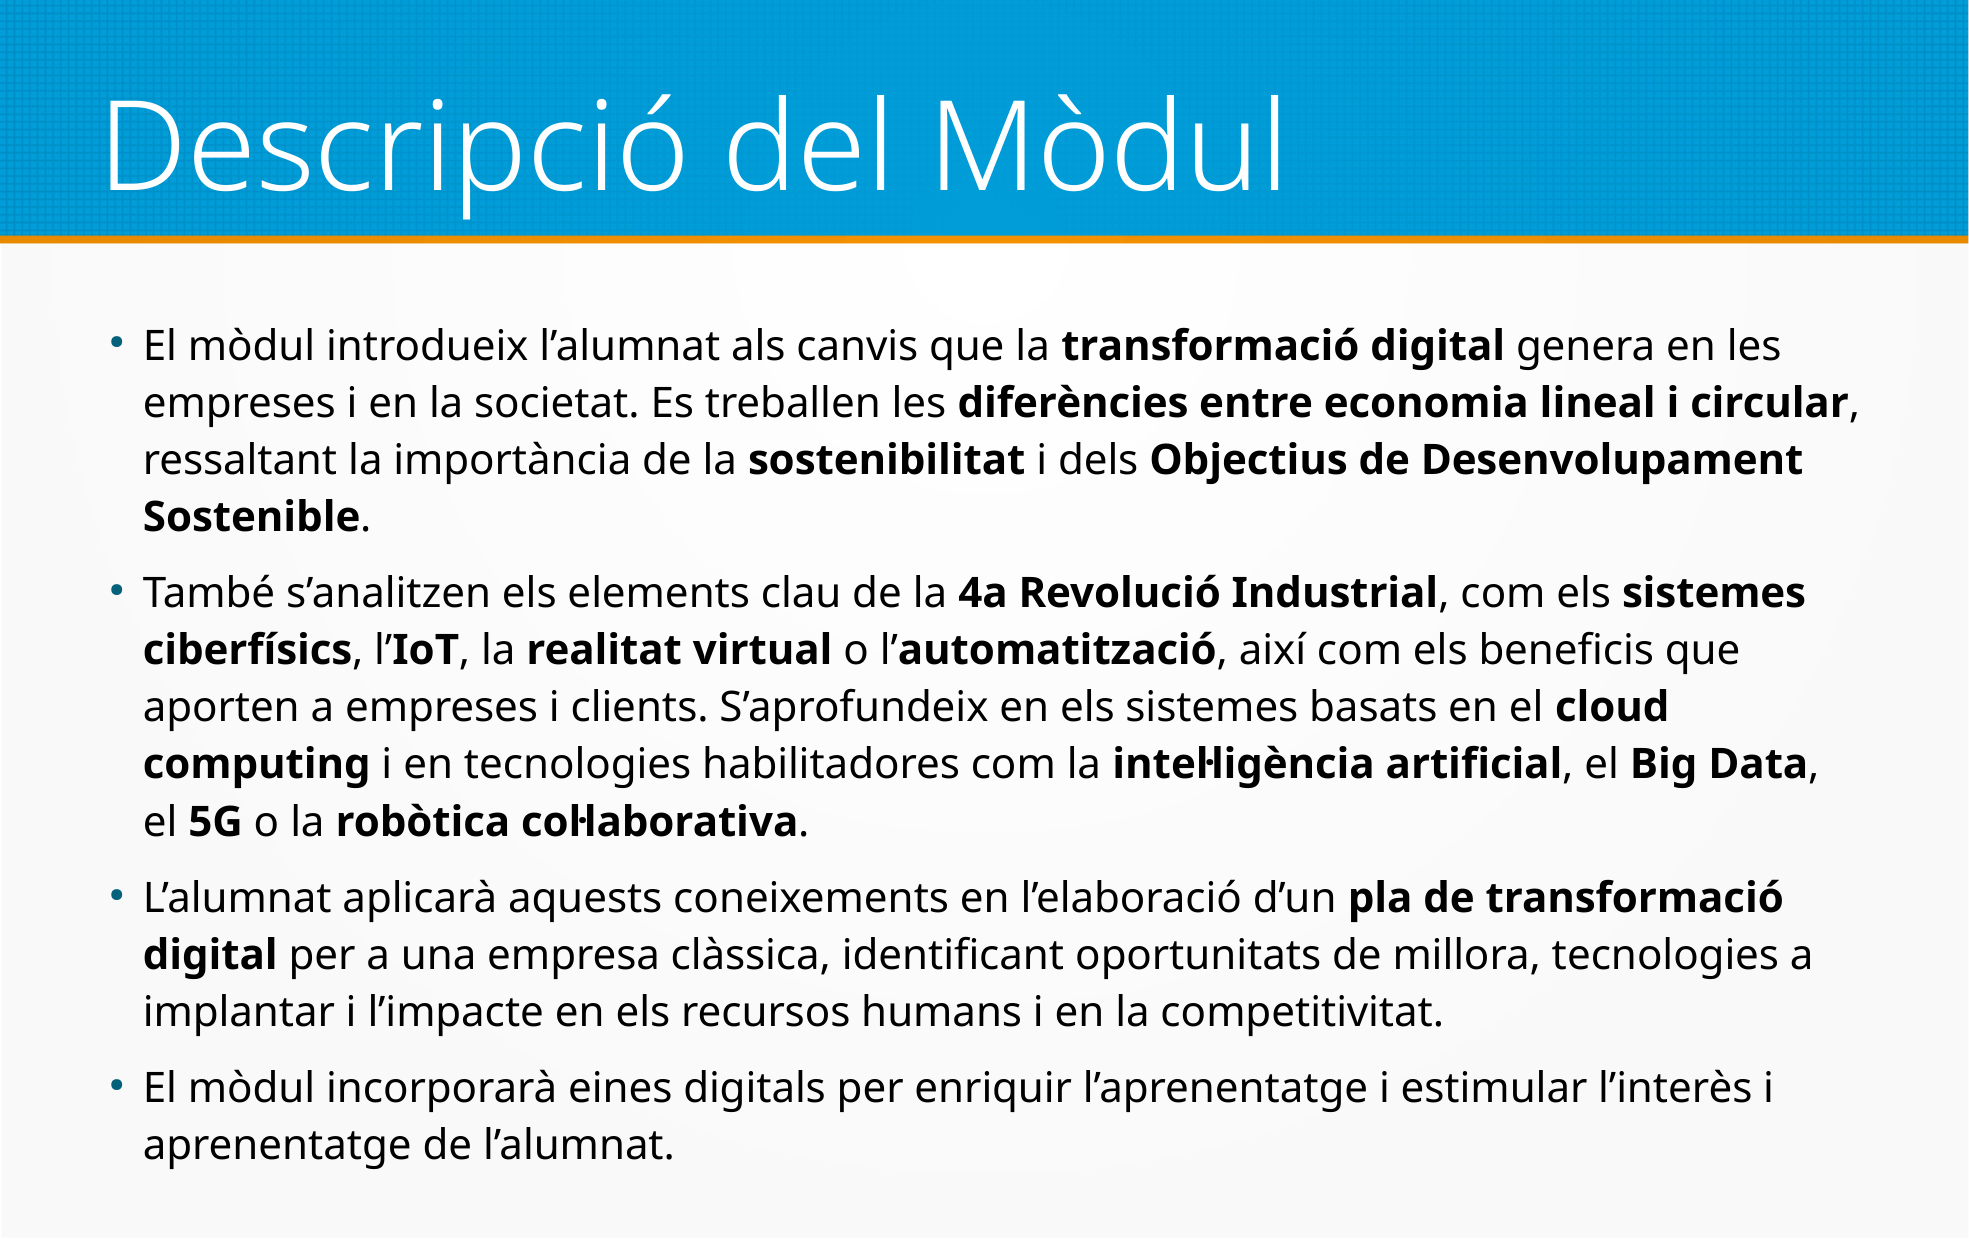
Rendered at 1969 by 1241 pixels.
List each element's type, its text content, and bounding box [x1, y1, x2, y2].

picture [0, 236, 1969, 1241]
title Descripció del Mòdul [98, 19, 1870, 227]
list El mòdul introdueix l’alumnat als canvis que la transformació digital genera en les empreses i en la societat. Es treballen les diferències entre economia lineal i circular, ressaltant la importància de la sostenibilitat i dels Objectius de Desenvolupament Sostenible. També s’analitzen els elements clau de la 4a Revolució Industrial, com els sistemes ciberfísics, l’IoT, la realitat virtual o l’automatització, així com els beneficis que aporten a empreses i clients. S’aprofundeix en els sistemes basats en el cloud computing i en tecnologies habilitadores com la intel·ligència artificial, el Big Data, el 5G o la robòtica col·laborativa. L’alumnat aplicarà aquests coneixements en l’elaboració d’un pla de transformació digital per a una empresa clàssica, identificant oportunitats de millora, tecnologies a implantar i l’impacte en els recursos humans i en la competitivitat. El mòdul incorporarà eines digitals per enriquir l’aprenentatge i estimular l’interès i aprenentatge de l’alumnat. [98, 315, 1861, 1177]
